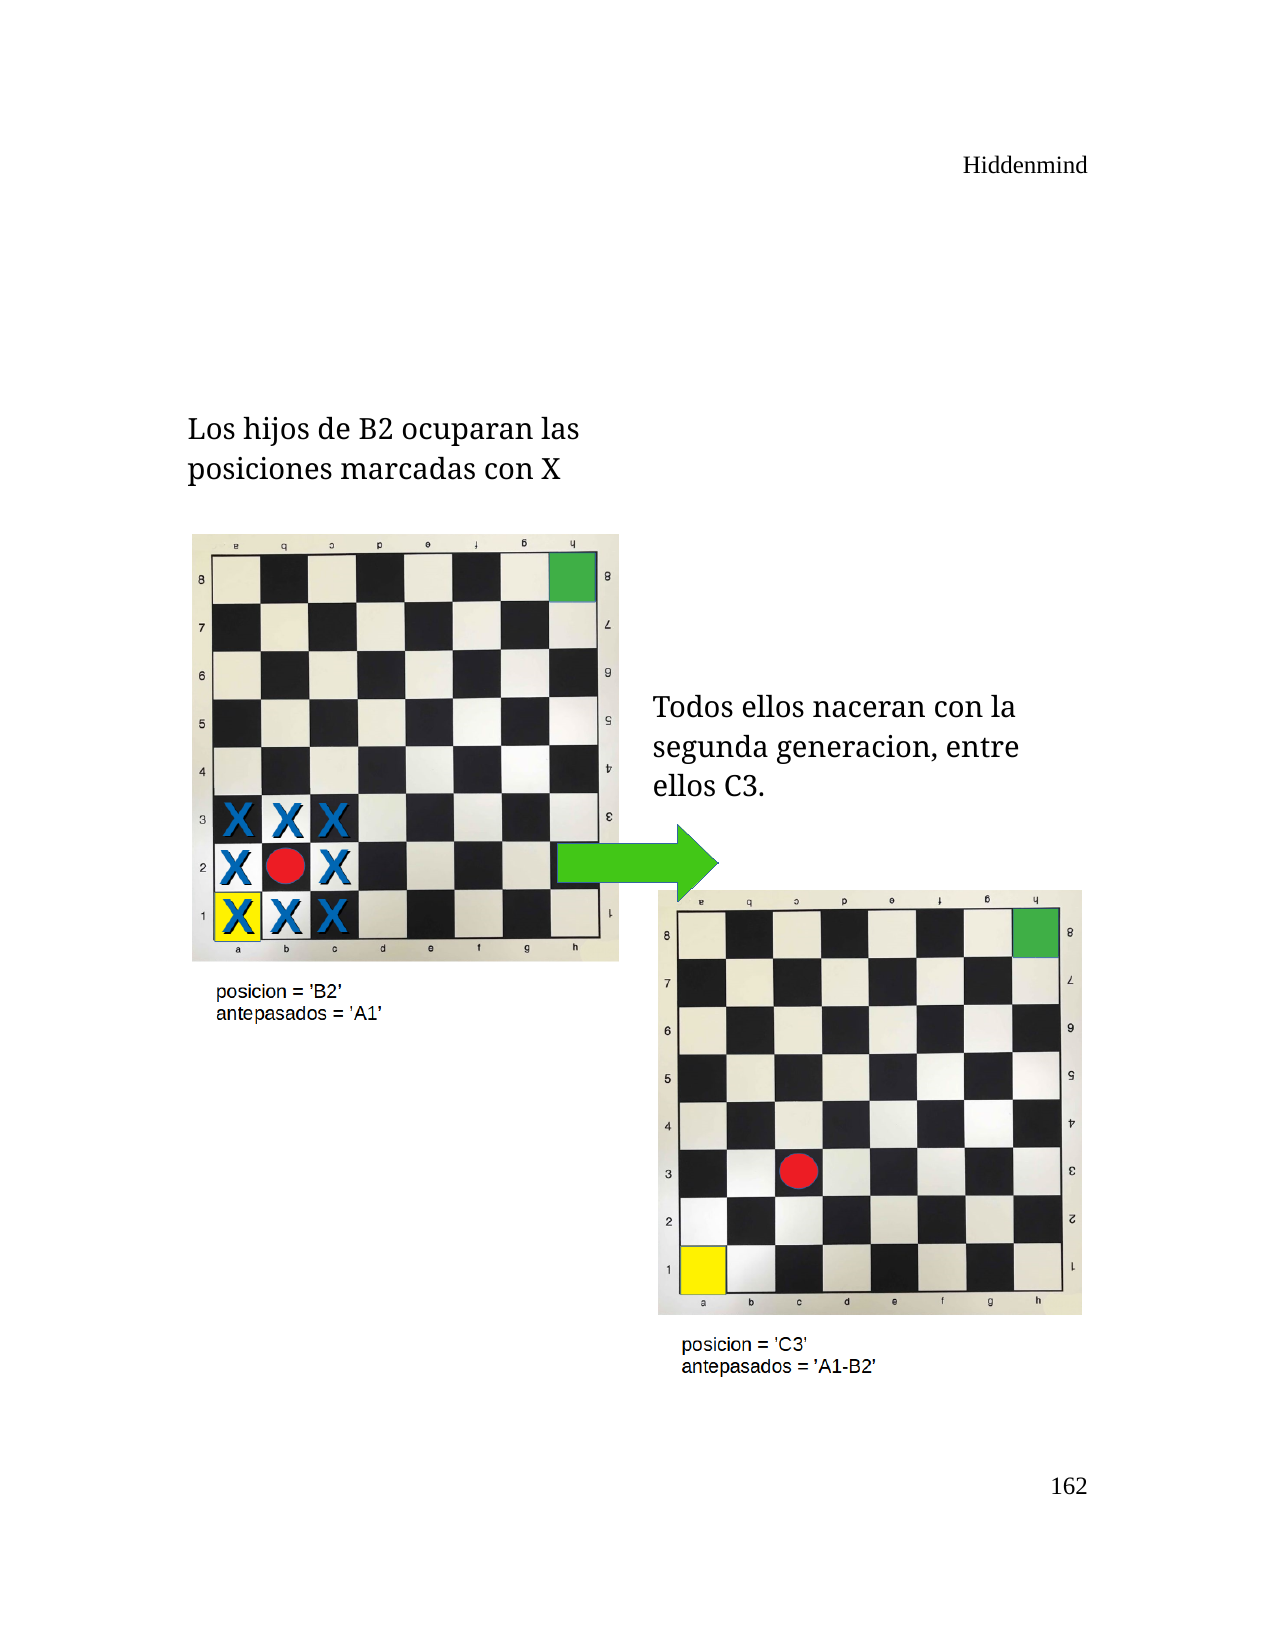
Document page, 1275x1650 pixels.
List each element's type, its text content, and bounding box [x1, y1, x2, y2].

picture [187, 527, 623, 1026]
text Todos ellos naceran con la segunda generacion, entre ellos C3. [652, 686, 1087, 805]
picture [652, 884, 1088, 1382]
text Los hijos de B2 ocuparan las posiciones marcadas con X [187, 408, 622, 488]
